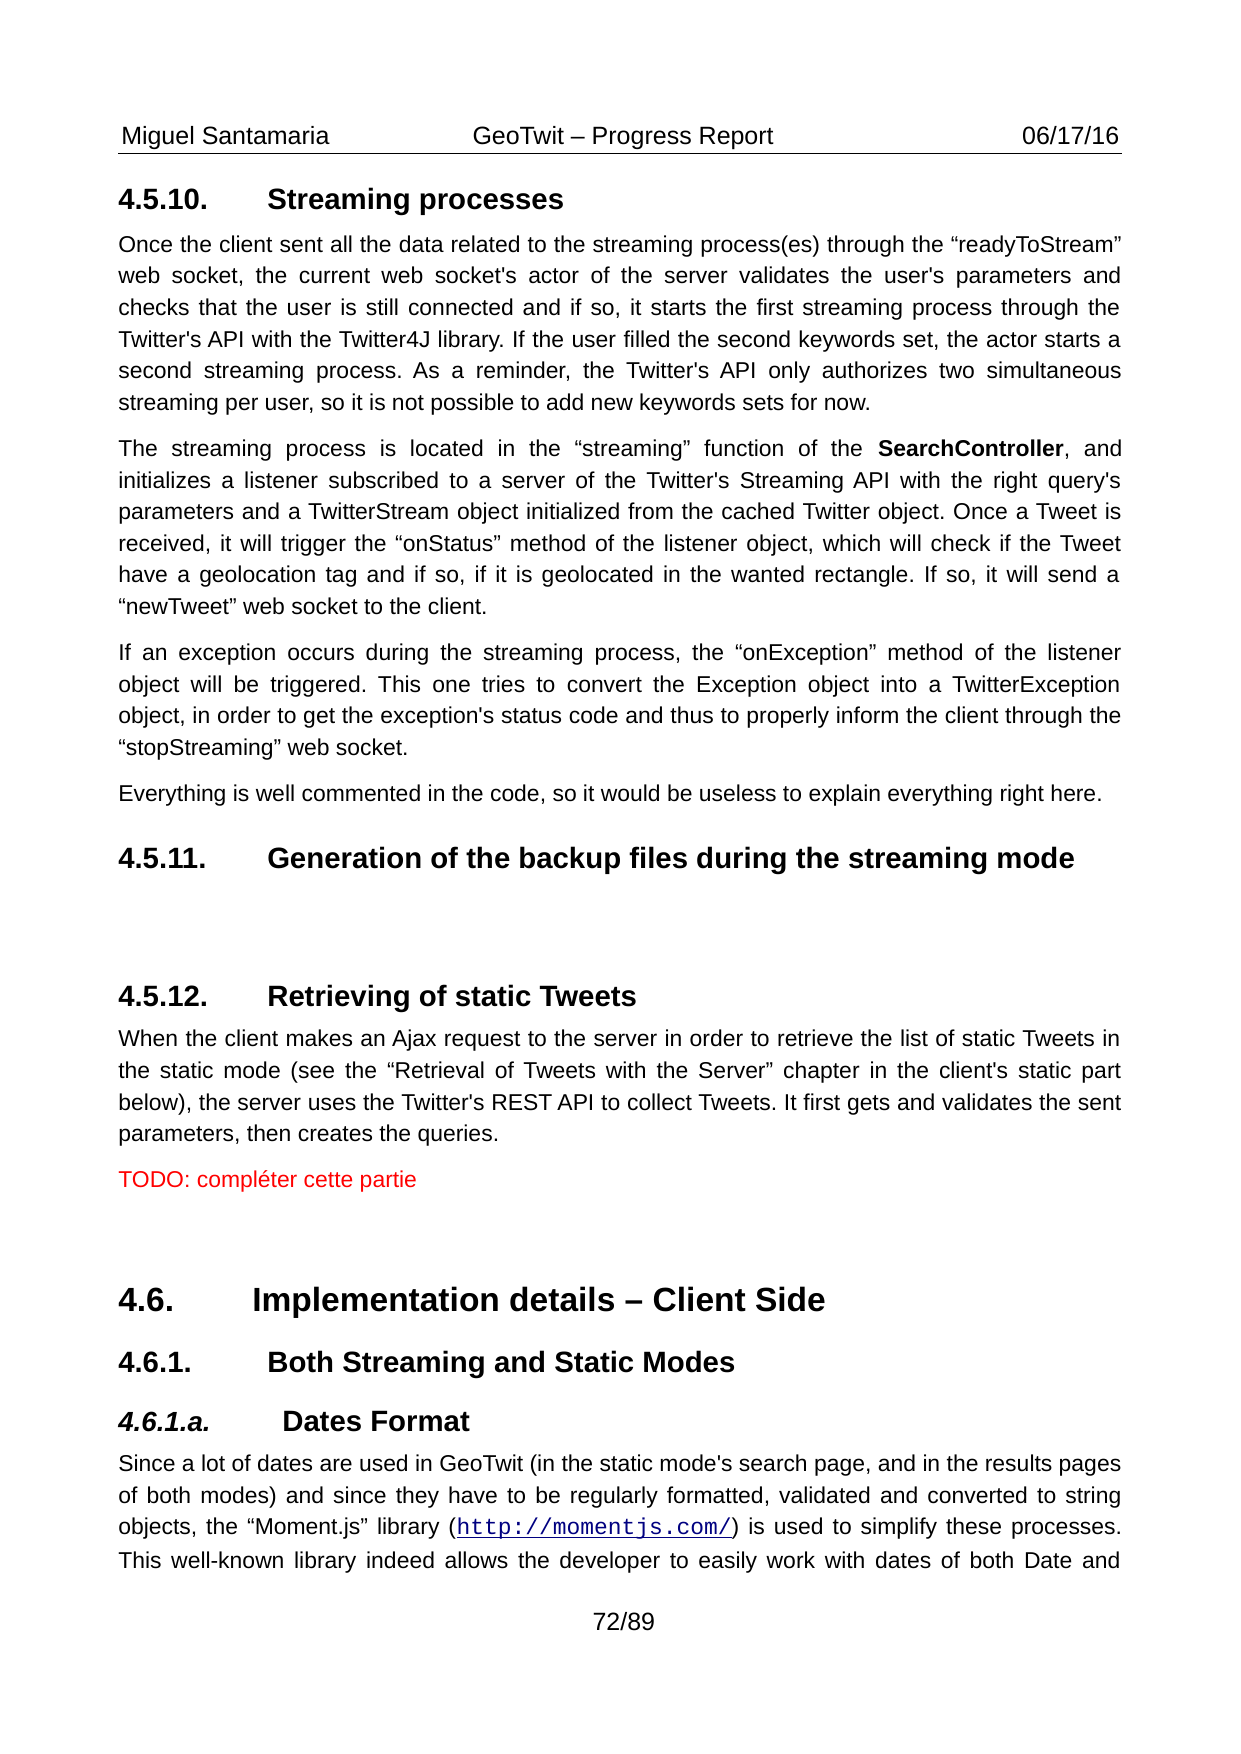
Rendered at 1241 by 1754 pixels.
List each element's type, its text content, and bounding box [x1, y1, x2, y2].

subtitle Retrieving of static Tweets [118, 979, 1122, 1013]
subtitle Both Streaming and Static Modes [118, 1345, 1122, 1379]
subtitle Dates Format [118, 1404, 1122, 1438]
text The streaming process is located in the “streaming” function of the SearchController, and initializes a listener subscribed to a server of the Twitter's Streaming API with the right query's parameters and a TwitterStream object initialized from the cached Twitter object. Once a Tweet is received, it will trigger the “onStatus” method of the listener object, which will check if the Tweet have a geolocation tag and if so, if it is geolocated in the wanted rectangle. If so, it will send a “newTweet” web socket to the client. [118, 435, 1122, 619]
text TODO: compléter cette partie [118, 1166, 1122, 1193]
text Since a lot of dates are used in GeoTwit (in the static mode's search page, and in the results pages of both modes) and since they have to be regularly formatted, validated and converted to string objects, the “Moment.js” library (http://momentjs.com/) is used to simplify these processes. This well-known library indeed allows the developer to easily work with dates of both Date and [118, 1450, 1122, 1573]
subtitle Implementation details – Client Side [118, 1279, 1122, 1318]
text When the client makes an Ajax request to the server in order to retrieve the list of static Tweets in the static mode (see the “Retrieval of Tweets with the Server” chapter in the client's static part below), the server uses the Twitter's REST API to collect Tweets. It first gets and validates the sent parameters, then creates the queries. [118, 1025, 1122, 1146]
subtitle Streaming processes [118, 182, 1122, 216]
text Everything is well commented in the code, so it would be useless to explain everything right here. [118, 780, 1122, 807]
subtitle Generation of the backup files during the streaming mode [118, 841, 1122, 875]
text If an exception occurs during the streaming process, the “onException” method of the listener object will be triggered. This one tries to convert the Exception object into a TwitterException object, in order to get the exception's status code and thus to properly inform the client through the “stopStreaming” web socket. [118, 639, 1122, 760]
text Once the client sent all the data related to the streaming process(es) through the “readyToStream” web socket, the current web socket's actor of the server validates the user's parameters and checks that the user is still connected and if so, it starts the first streaming process through the Twitter's API with the Twitter4J library. If the user filled the second keywords set, the actor starts a second streaming process. As a reminder, the Twitter's API only authorizes two simultaneous streaming per user, so it is not possible to add new keywords sets for now. [118, 231, 1122, 415]
